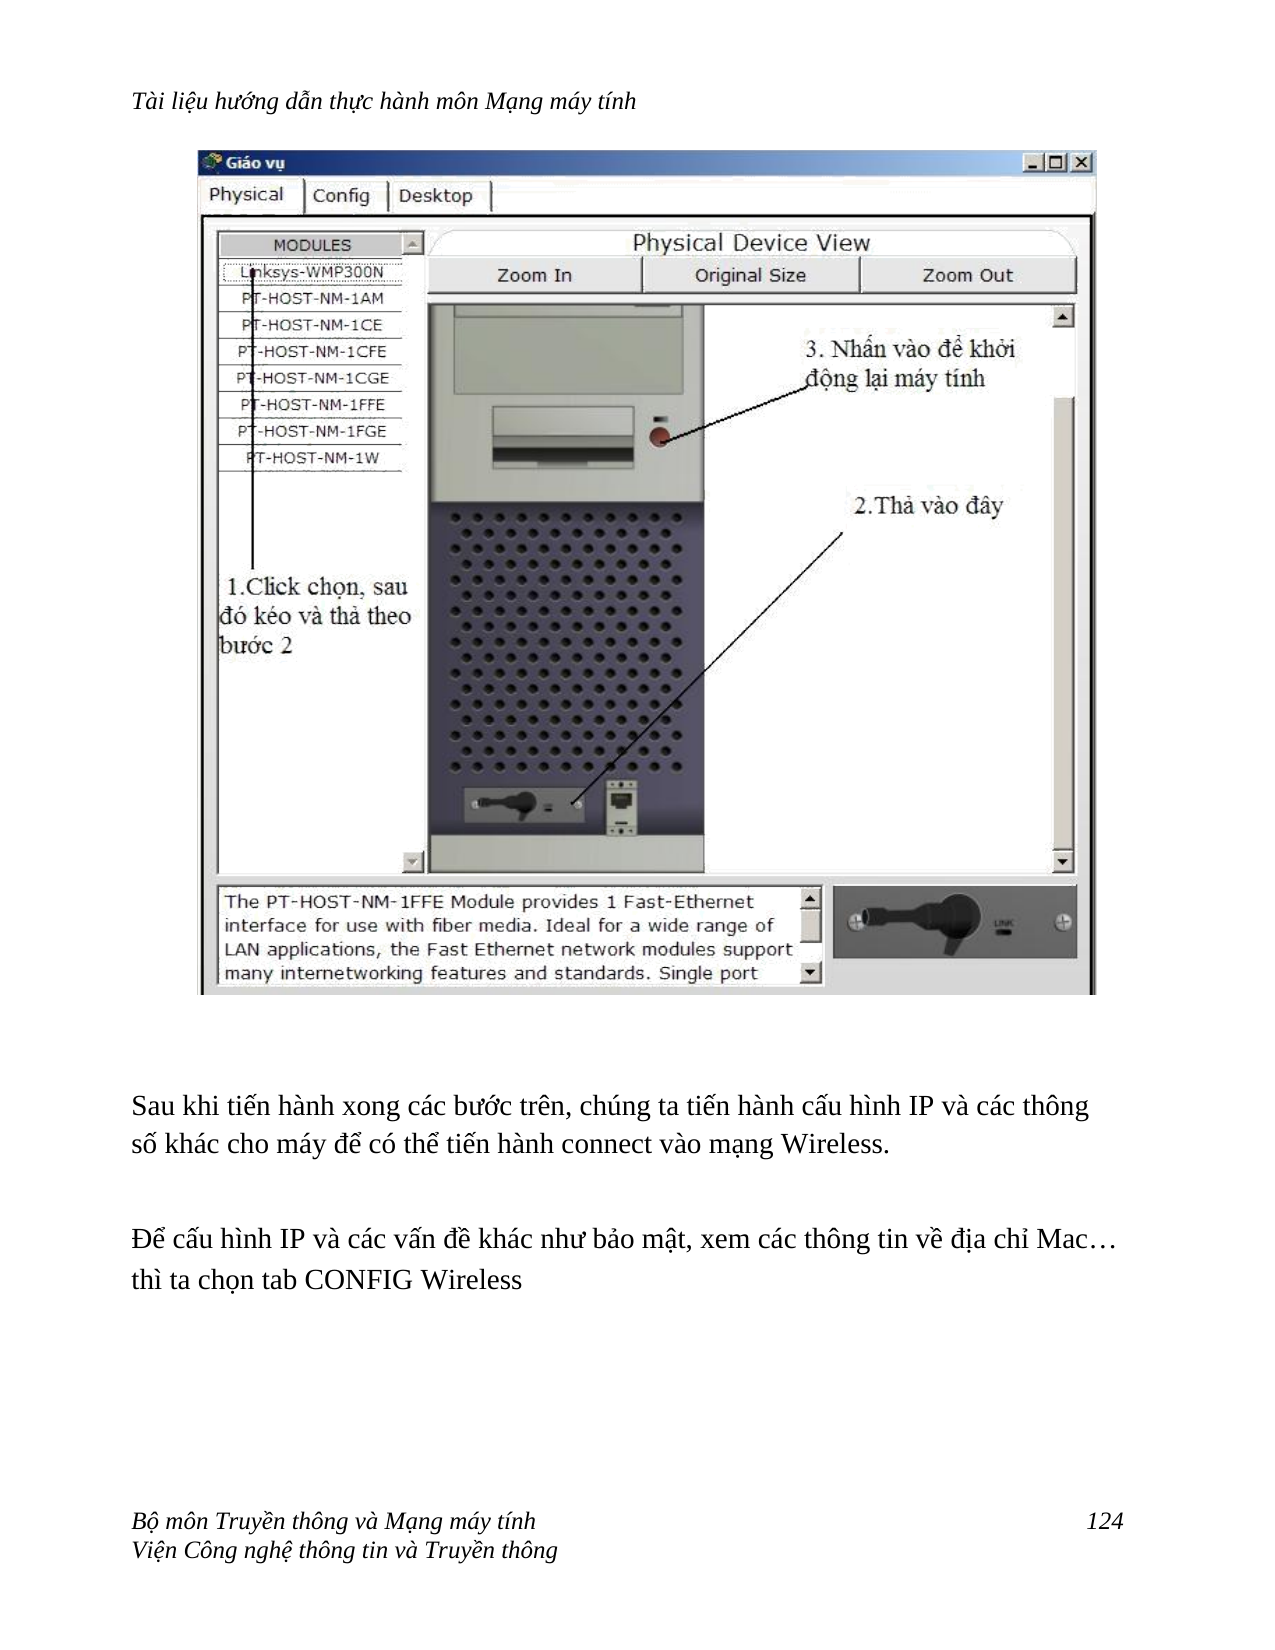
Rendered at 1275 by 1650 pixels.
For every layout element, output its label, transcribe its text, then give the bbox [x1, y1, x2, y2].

text Để cấu hình IP và các vấn đề khác như bảo mật, xem các thông tin về địa chỉ Mac… thì ta chọn tab CONFIG Wireless [131, 1222, 1154, 1296]
text Sau khi tiến hành xong các bước trên, chúng ta tiến hành cấu hình IP và các thông số khác cho máy để có thể tiến hành connect vào mạng Wireless. [131, 1088, 1121, 1159]
picture [197, 150, 1097, 995]
